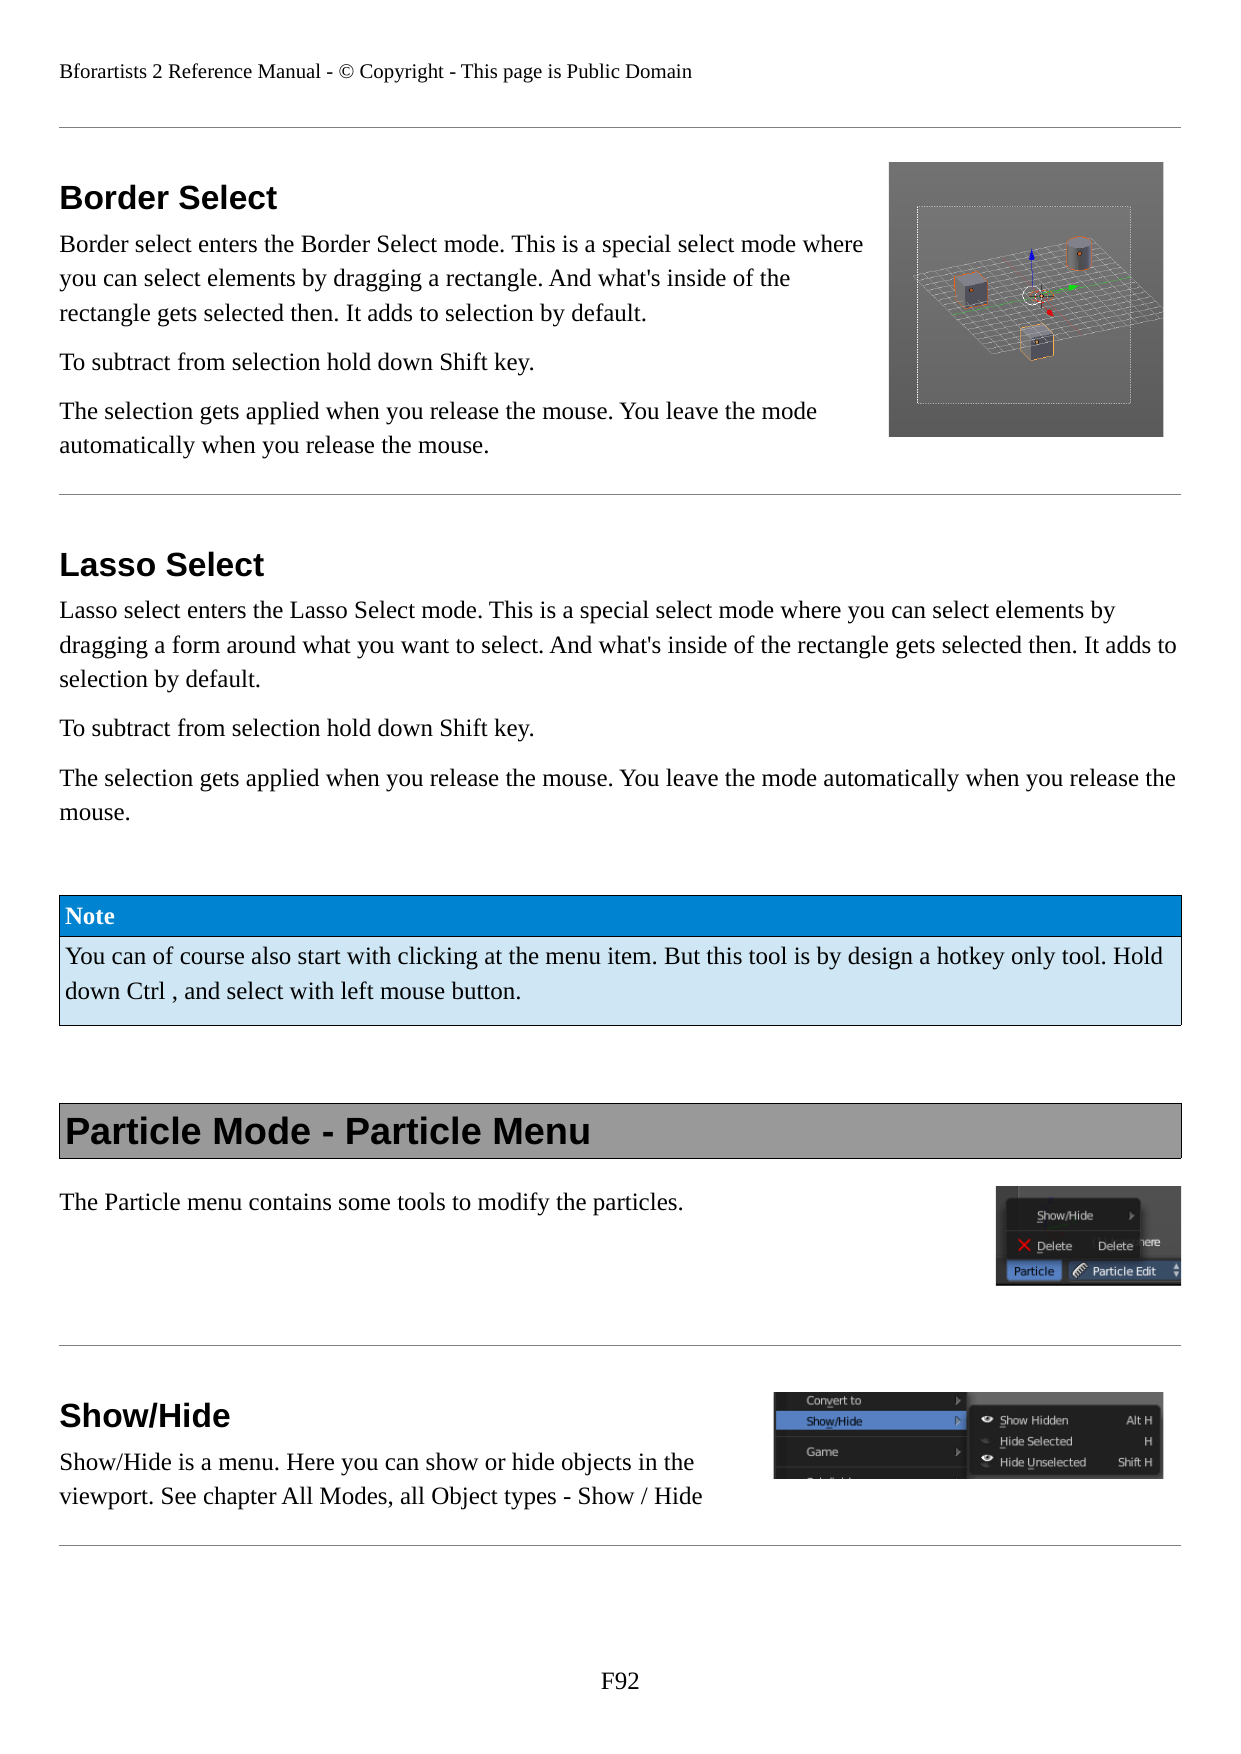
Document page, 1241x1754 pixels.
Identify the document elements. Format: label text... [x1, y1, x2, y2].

picture [995, 1186, 1182, 1286]
subtitle Border Select [59, 178, 888, 216]
picture [888, 162, 1164, 437]
table_header Particle Mode - Particle Menu [60, 1104, 1181, 1158]
text The selection gets applied when you release the mouse. You leave the mode automatically when you release the mouse. [59, 396, 1181, 459]
subtitle Show/Hide [59, 1396, 773, 1434]
text The Particle menu contains some tools to modify the particles. [59, 1187, 995, 1216]
table_header Note [60, 896, 1181, 936]
subtitle Lasso Select [59, 544, 1181, 583]
text Show/Hide is a menu. Here you can show or hide objects in the viewport. See chapter All Modes, all Object types - Show / Hide [59, 1447, 1181, 1510]
subtitle [1164, 1396, 1181, 1434]
text Lasso select enters the Lasso Select mode. This is a special select mode where you can select elements by dragging a form around what you want to select. And what's inside of the rectangle gets selected then. It adds to selection by default. [59, 596, 1181, 693]
text To subtract from selection hold down Shift key. [59, 347, 888, 376]
subtitle [1164, 178, 1181, 216]
text To subtract from selection hold down Shift key. [59, 713, 1181, 742]
table_cell You can of course also start with clicking at the menu item. But this tool is by design a hotkey only tool. Hold down Ctrl , and select with left mouse button. [60, 937, 1181, 1025]
text The selection gets applied when you release the mouse. You leave the mode automatically when you release the mouse. [59, 763, 1181, 826]
text Border select enters the Border Select mode. This is a special select mode where you can select elements by dragging a rectangle. And what's inside of the rectangle gets selected then. It adds to selection by default. [59, 229, 888, 326]
picture [773, 1392, 1164, 1479]
